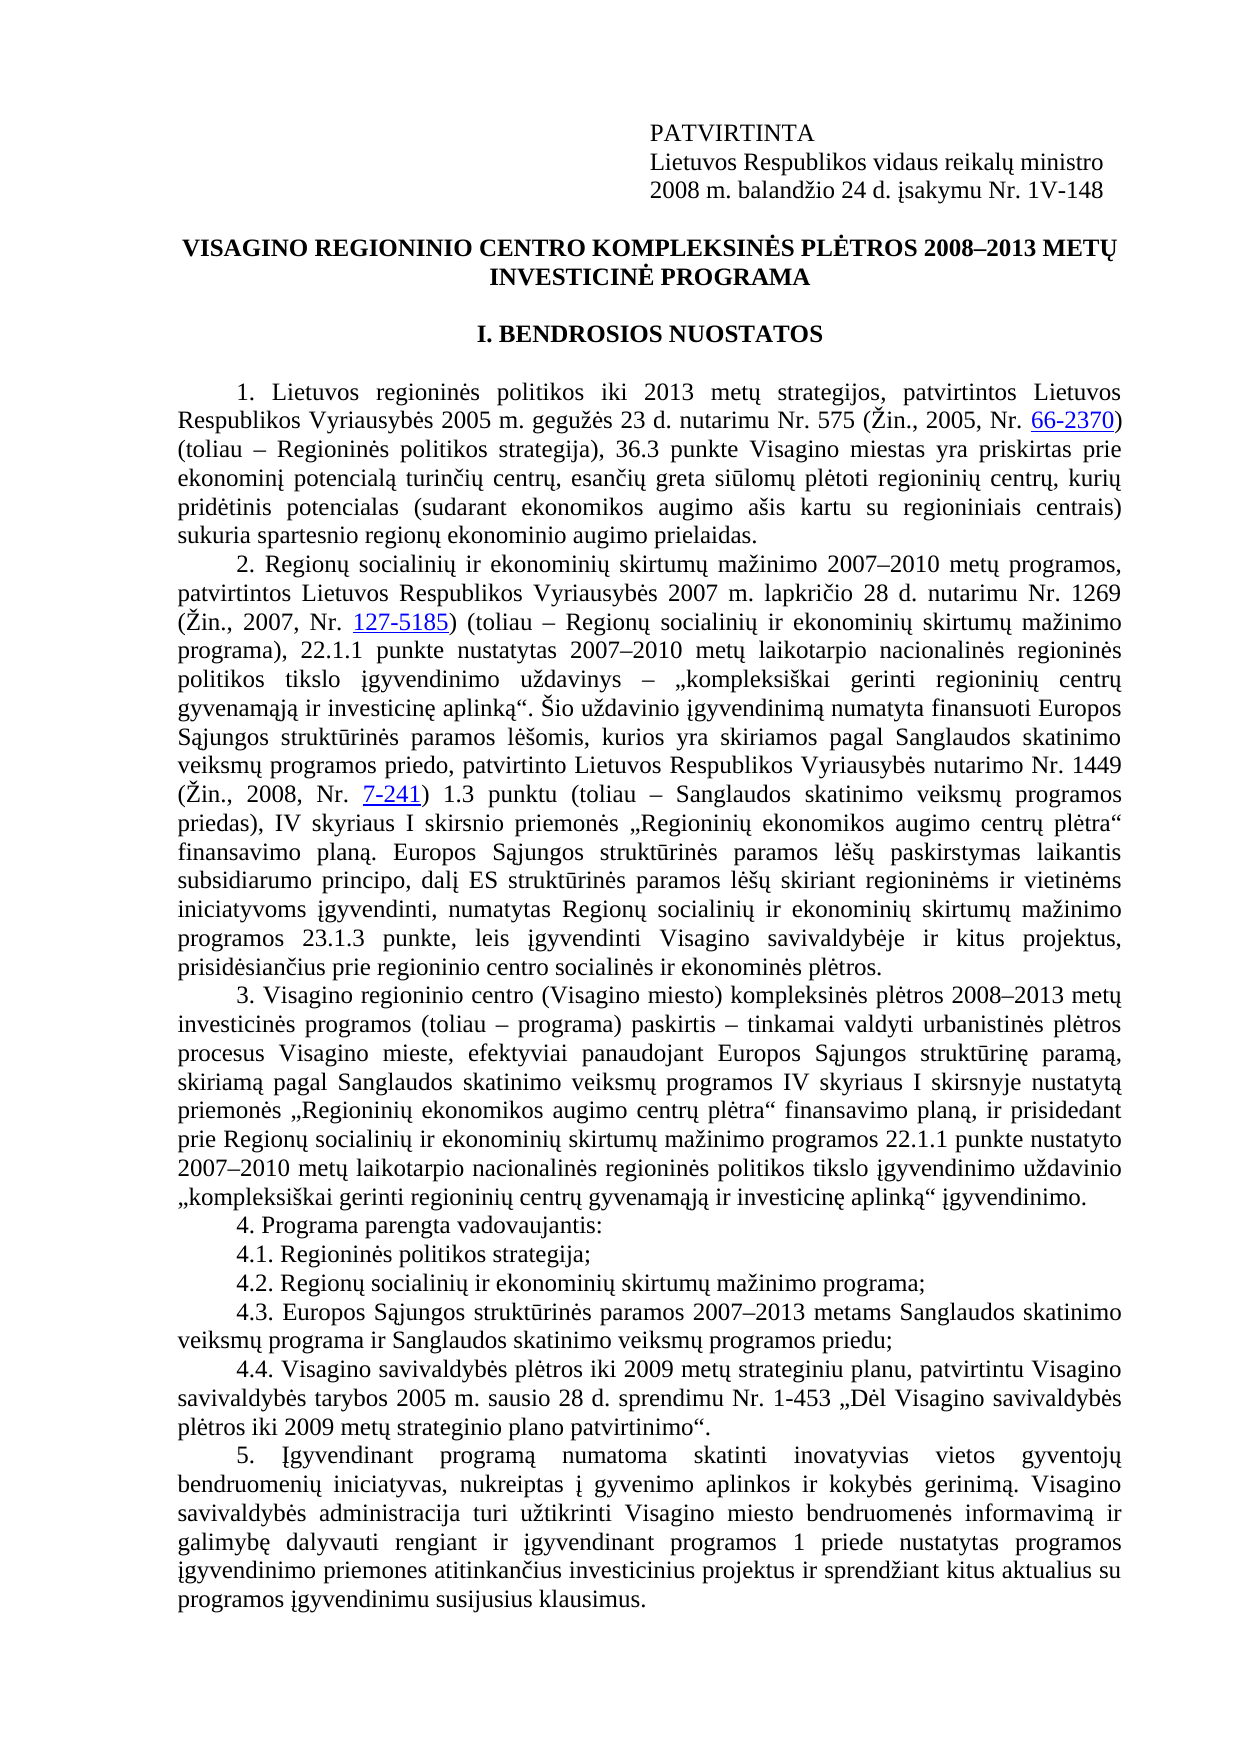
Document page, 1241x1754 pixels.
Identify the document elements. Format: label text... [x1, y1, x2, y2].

text 4.4. Visagino savivaldybės plėtros iki 2009 metų strateginiu planu, patvirtintu Visagino savivaldybės tarybos 2005 m. sausio 28 d. sprendimu Nr. 1-453 „Dėl Visagino savivaldybės plėtros iki 2009 metų strateginio plano patvirtinimo“. [177, 1354, 1122, 1441]
text 1. Lietuvos regioninės politikos iki 2013 metų strategijos, patvirtintos Lietuvos Respublikos Vyriausybės 2005 m. gegužės 23 d. nutarimu Nr. 575 (Žin., 2005, Nr. 66-2370) (toliau – Regioninės politikos strategija), 36.3 punkte Visagino miestas yra priskirtas prie ekonominį potencialą turinčių centrų, esančių greta siūlomų plėtoti regioninių centrų, kurių pridėtinis potencialas (sudarant ekonomikos augimo ašis kartu su regioniniais centrais) sukuria spartesnio regionų ekonominio augimo prielaidas. [177, 377, 1122, 549]
text 3. Visagino regioninio centro (Visagino miesto) kompleksinės plėtros 2008–2013 metų investicinės programos (toliau – programa) paskirtis – tinkamai valdyti urbanistinės plėtros procesus Visagino mieste, efektyviai panaudojant Europos Sąjungos struktūrinę paramą, skiriamą pagal Sanglaudos skatinimo veiksmų programos IV skyriaus I skirsnyje nustatytą priemonės „Regioninių ekonomikos augimo centrų plėtra“ finansavimo planą, ir prisidedant prie Regionų socialinių ir ekonominių skirtumų mažinimo programos 22.1.1 punkte nustatyto 2007–2010 metų laikotarpio nacionalinės regioninės politikos tikslo įgyvendinimo uždavinio „kompleksiškai gerinti regioninių centrų gyvenamąją ir investicinę aplinką“ įgyvendinimo. [177, 981, 1122, 1211]
text VISAGINO REGIONINIO CENTRO KOMPLEKSINĖS PLĖTROS 2008–2013 METŲ INVESTICINĖ PROGRAMA [177, 233, 1122, 291]
text Lietuvos Respublikos vidaus reikalų ministro 2008 m. balandžio 24 d. įsakymu Nr. 1V-148 [649, 147, 1122, 204]
text 2. Regionų socialinių ir ekonominių skirtumų mažinimo 2007–2010 metų programos, patvirtintos Lietuvos Respublikos Vyriausybės 2007 m. lapkričio 28 d. nutarimu Nr. 1269 (Žin., 2007, Nr. 127-5185) (toliau – Regionų socialinių ir ekonominių skirtumų mažinimo programa), 22.1.1 punkte nustatytas 2007–2010 metų laikotarpio nacionalinės regioninės politikos tikslo įgyvendinimo uždavinys – „kompleksiškai gerinti regioninių centrų gyvenamąją ir investicinę aplinką“. Šio uždavinio įgyvendinimą numatyta finansuoti Europos Sąjungos struktūrinės paramos lėšomis, kurios yra skiriamos pagal Sanglaudos skatinimo veiksmų programos priedo, patvirtinto Lietuvos Respublikos Vyriausybės nutarimo Nr. 1449 (Žin., 2008, Nr. 7-241) 1.3 punktu (toliau – Sanglaudos skatinimo veiksmų programos priedas), IV skyriaus I skirsnio priemonės „Regioninių ekonomikos augimo centrų plėtra“ finansavimo planą. Europos Sąjungos struktūrinės paramos lėšų paskirstymas laikantis subsidiarumo principo, dalį ES struktūrinės paramos lėšų skiriant regioninėms ir vietinėms iniciatyvoms įgyvendinti, numatytas Regionų socialinių ir ekonominių skirtumų mažinimo programos 23.1.3 punkte, leis įgyvendinti Visagino savivaldybėje ir kitus projektus, prisidėsiančius prie regioninio centro socialinės ir ekonominės plėtros. [177, 549, 1122, 981]
text 4.3. Europos Sąjungos struktūrinės paramos 2007–2013 metams Sanglaudos skatinimo veiksmų programa ir Sanglaudos skatinimo veiksmų programos priedu; [177, 1297, 1122, 1354]
text I. BENDROSIOS NUOSTATOS [177, 319, 1122, 348]
text 4.1. Regioninės politikos strategija; [177, 1239, 1122, 1268]
text 4.2. Regionų socialinių ir ekonominių skirtumų mažinimo programa; [177, 1268, 1122, 1297]
text PATVIRTINTA [649, 118, 1122, 147]
text 5. Įgyvendinant programą numatoma skatinti inovatyvias vietos gyventojų bendruomenių iniciatyvas, nukreiptas į gyvenimo aplinkos ir kokybės gerinimą. Visagino savivaldybės administracija turi užtikrinti Visagino miesto bendruomenės informavimą ir galimybę dalyvauti rengiant ir įgyvendinant programos 1 priede nustatytas programos įgyvendinimo priemones atitinkančius investicinius projektus ir sprendžiant kitus aktualius su programos įgyvendinimu susijusius klausimus. [177, 1441, 1122, 1613]
text 4. Programa parengta vadovaujantis: [177, 1211, 1122, 1239]
